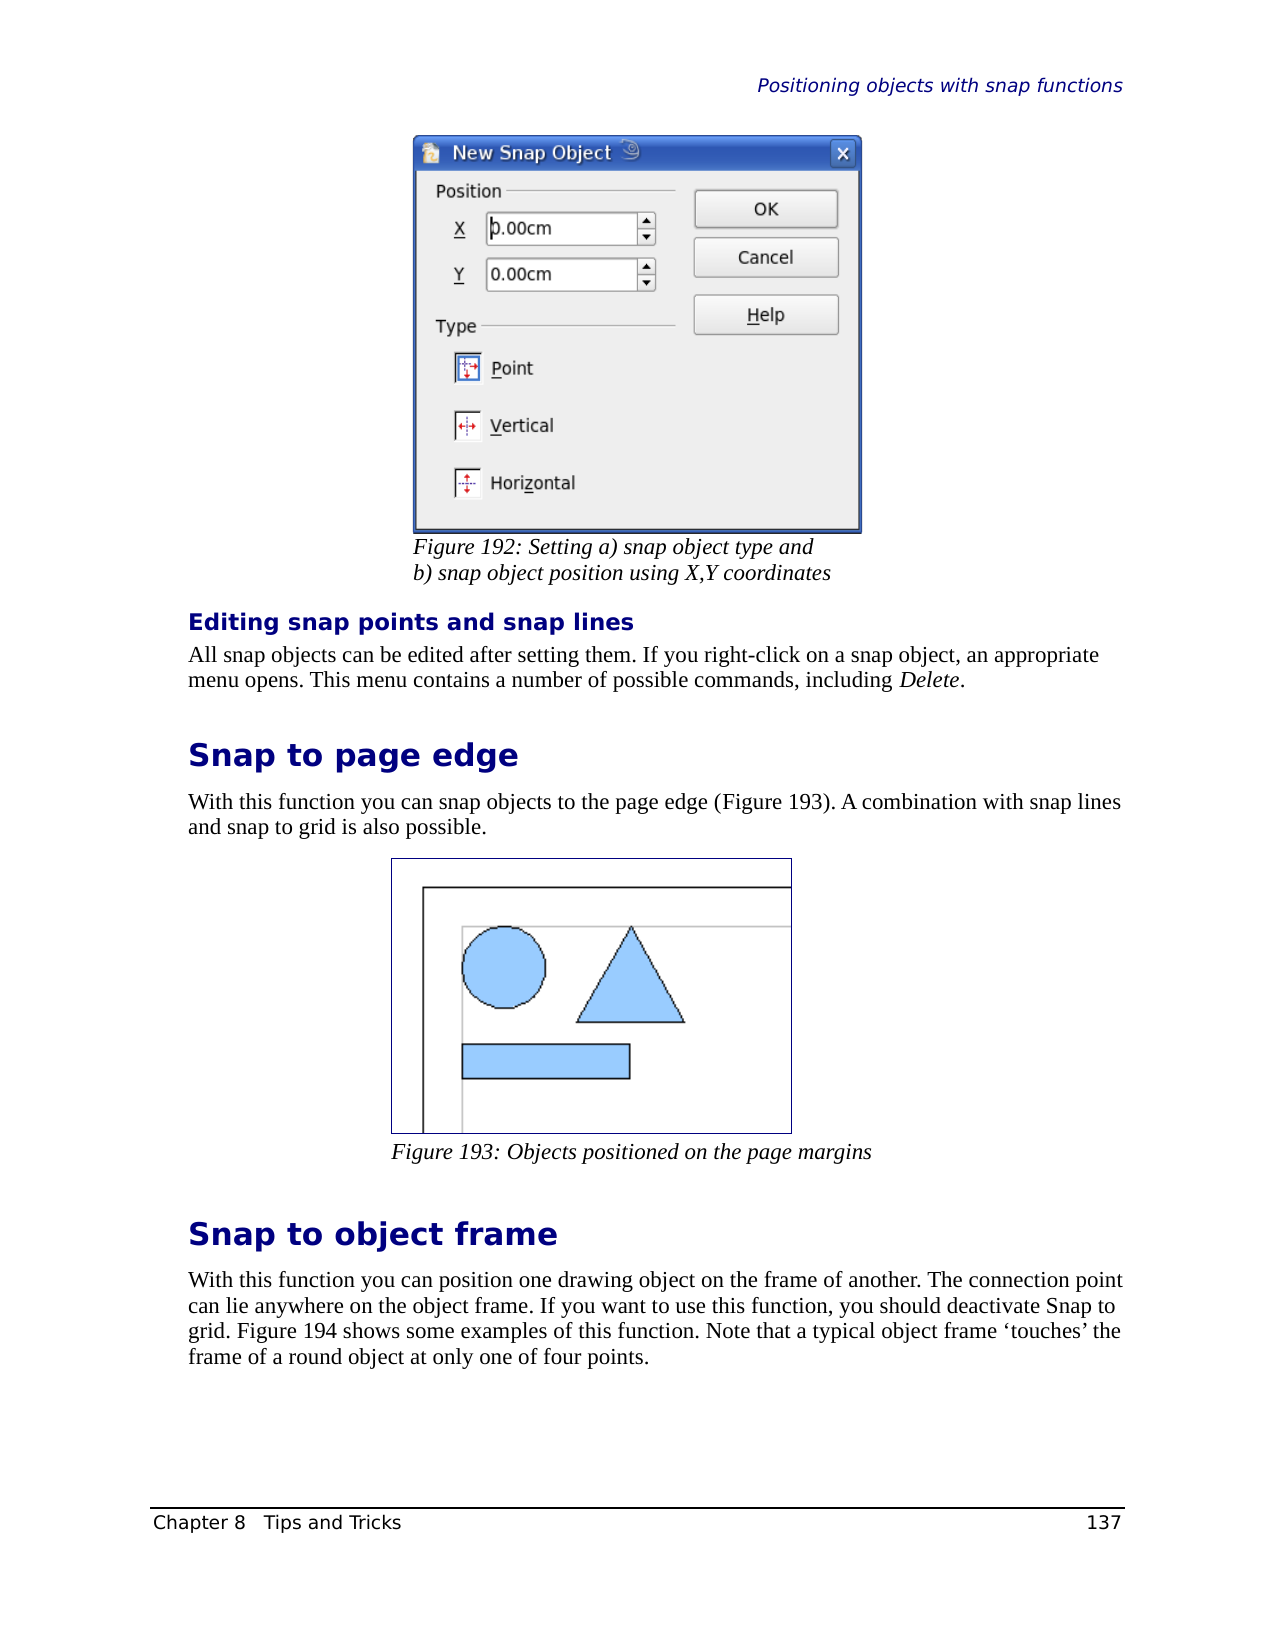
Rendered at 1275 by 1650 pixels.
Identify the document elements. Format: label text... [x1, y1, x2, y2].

text Figure 193: Objects positioned on the page margins [391, 858, 884, 1164]
text All snap objects can be edited after setting them. If you right-click on a snap object, an appropriate menu opens. This menu contains a number of possible commands, including Delete. [188, 642, 1125, 693]
subtitle Snap to page edge [188, 738, 1125, 774]
text With this function you can position one drawing object on the frame of another. The connection point can lie anywhere on the object frame. If you want to use this function, you should deactivate Snap to grid. Figure 194 shows some examples of this function. Note that a typical object frame ‘touches’ the frame of a round object at only one of four points. [188, 1267, 1125, 1369]
subtitle Snap to object frame [188, 1216, 1125, 1252]
subtitle Editing snap points and snap lines [188, 609, 1125, 636]
list Figure 192: Setting a) snap object type and b) snap object position using X,Y coordinates [413, 534, 862, 585]
text With this function you can snap objects to the page edge (Figure 193). A combination with snap lines and snap to grid is also possible. [188, 789, 1125, 840]
picture [412, 135, 863, 534]
picture [392, 859, 791, 1133]
